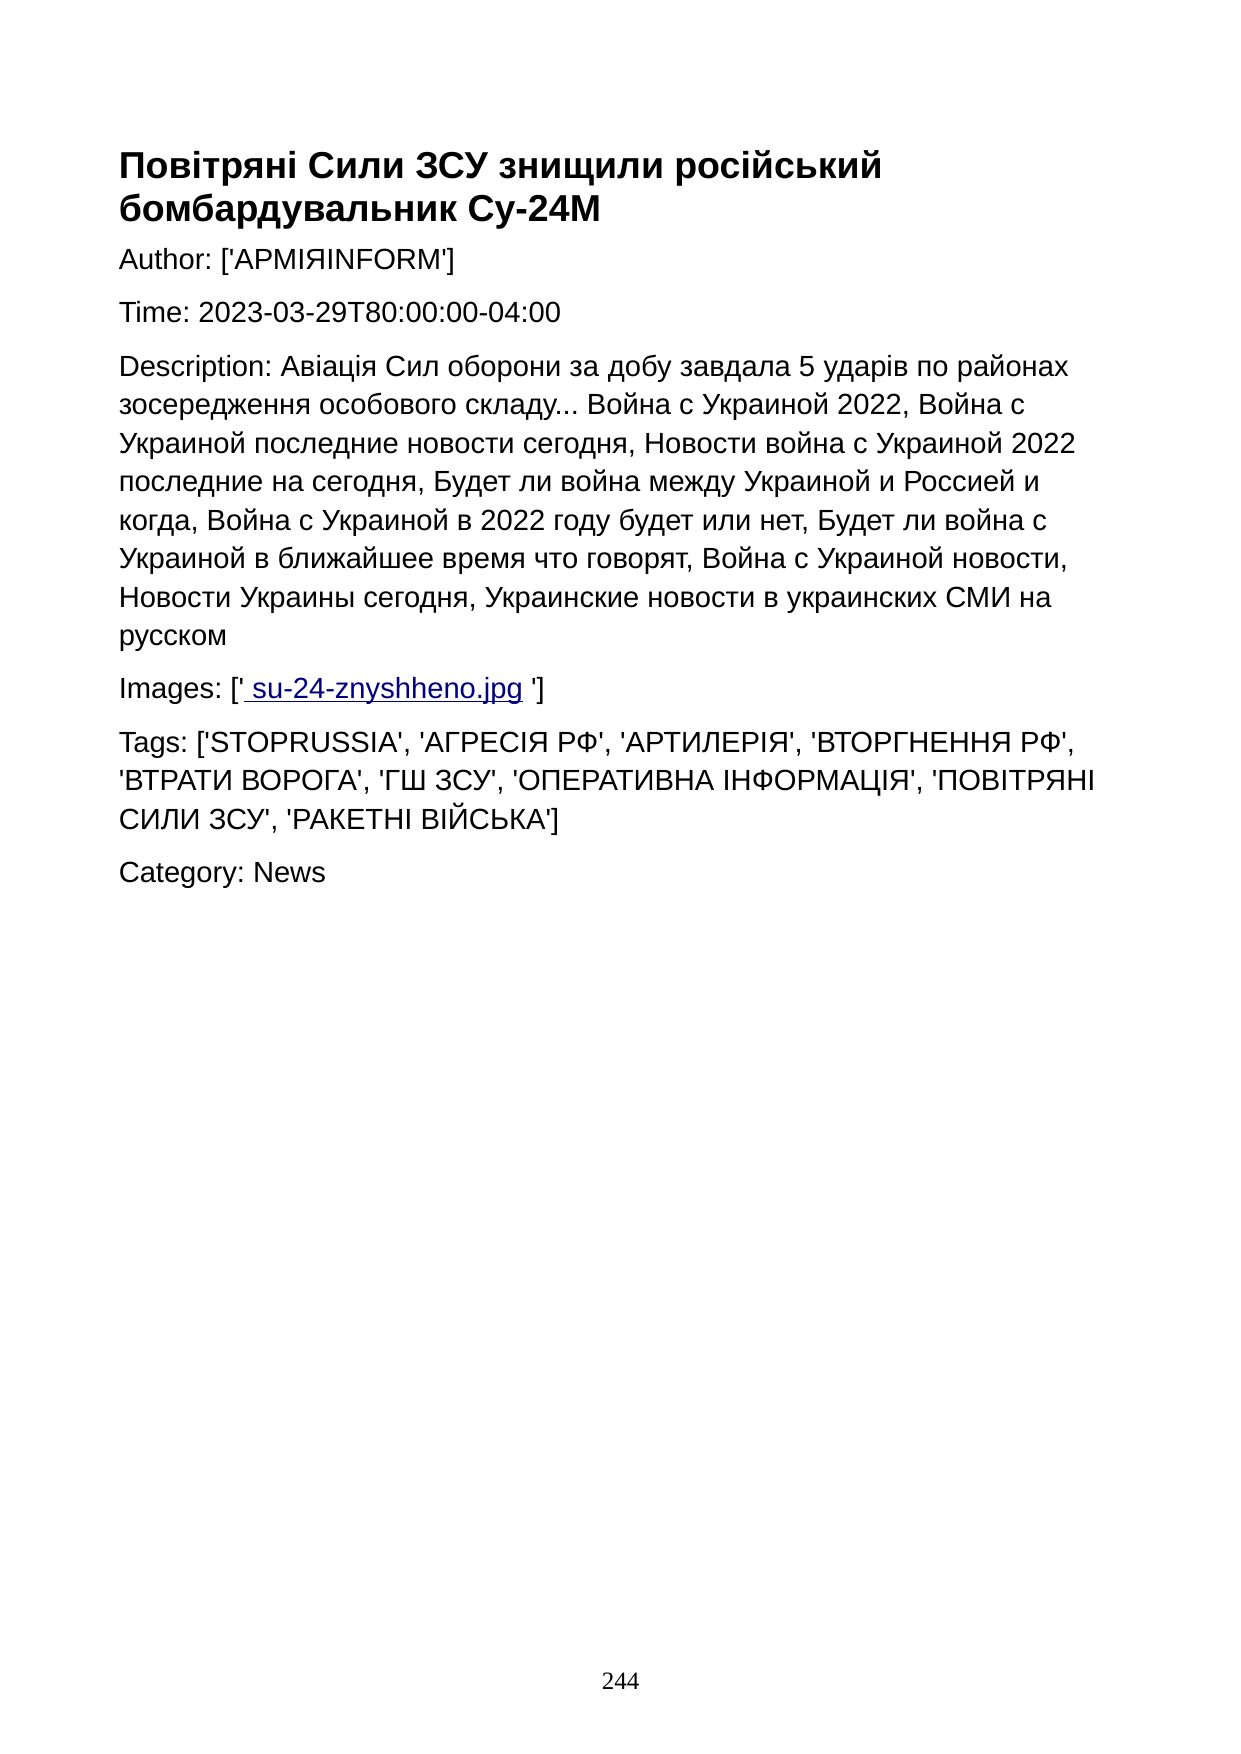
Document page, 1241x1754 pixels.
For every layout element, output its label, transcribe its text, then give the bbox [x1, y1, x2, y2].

text Author: ['АРМІЯINFORM'] [118, 242, 1122, 276]
text Images: [' su-24-znyshheno.jpg '] [118, 671, 1122, 705]
text Description: Авіація Сил оборони за добу завдала 5 ударів по районах зосередження особового складу... Война с Украиной 2022, Война с Украиной последние новости сегодня, Новости война с Украиной 2022 последние на сегодня, Будет ли война между Украиной и Россией и когда, Война с Украиной в 2022 году будет или нет, Будет ли война с Украиной в ближайшее время что говорят, Война с Украиной новости, Новости Украины сегодня, Украинские новости в украинских СМИ на русском [118, 348, 1122, 652]
text Time: 2023-03-29T80:00:00-04:00 [118, 295, 1122, 329]
text Tags: ['STOPRUSSIA', 'АГРЕСІЯ РФ', 'АРТИЛЕРІЯ', 'ВТОРГНЕННЯ РФ', 'ВТРАТИ ВОРОГА', 'ГШ ЗСУ', 'ОПЕРАТИВНА ІНФОРМАЦІЯ', 'ПОВІТРЯНІ СИЛИ ЗСУ', 'РАКЕТНІ ВІЙСЬКА'] [118, 724, 1122, 835]
subtitle Повітряні Сили ЗСУ знищили російський бомбардувальник Су-24М [118, 143, 1122, 230]
text Category: News [118, 855, 1122, 888]
